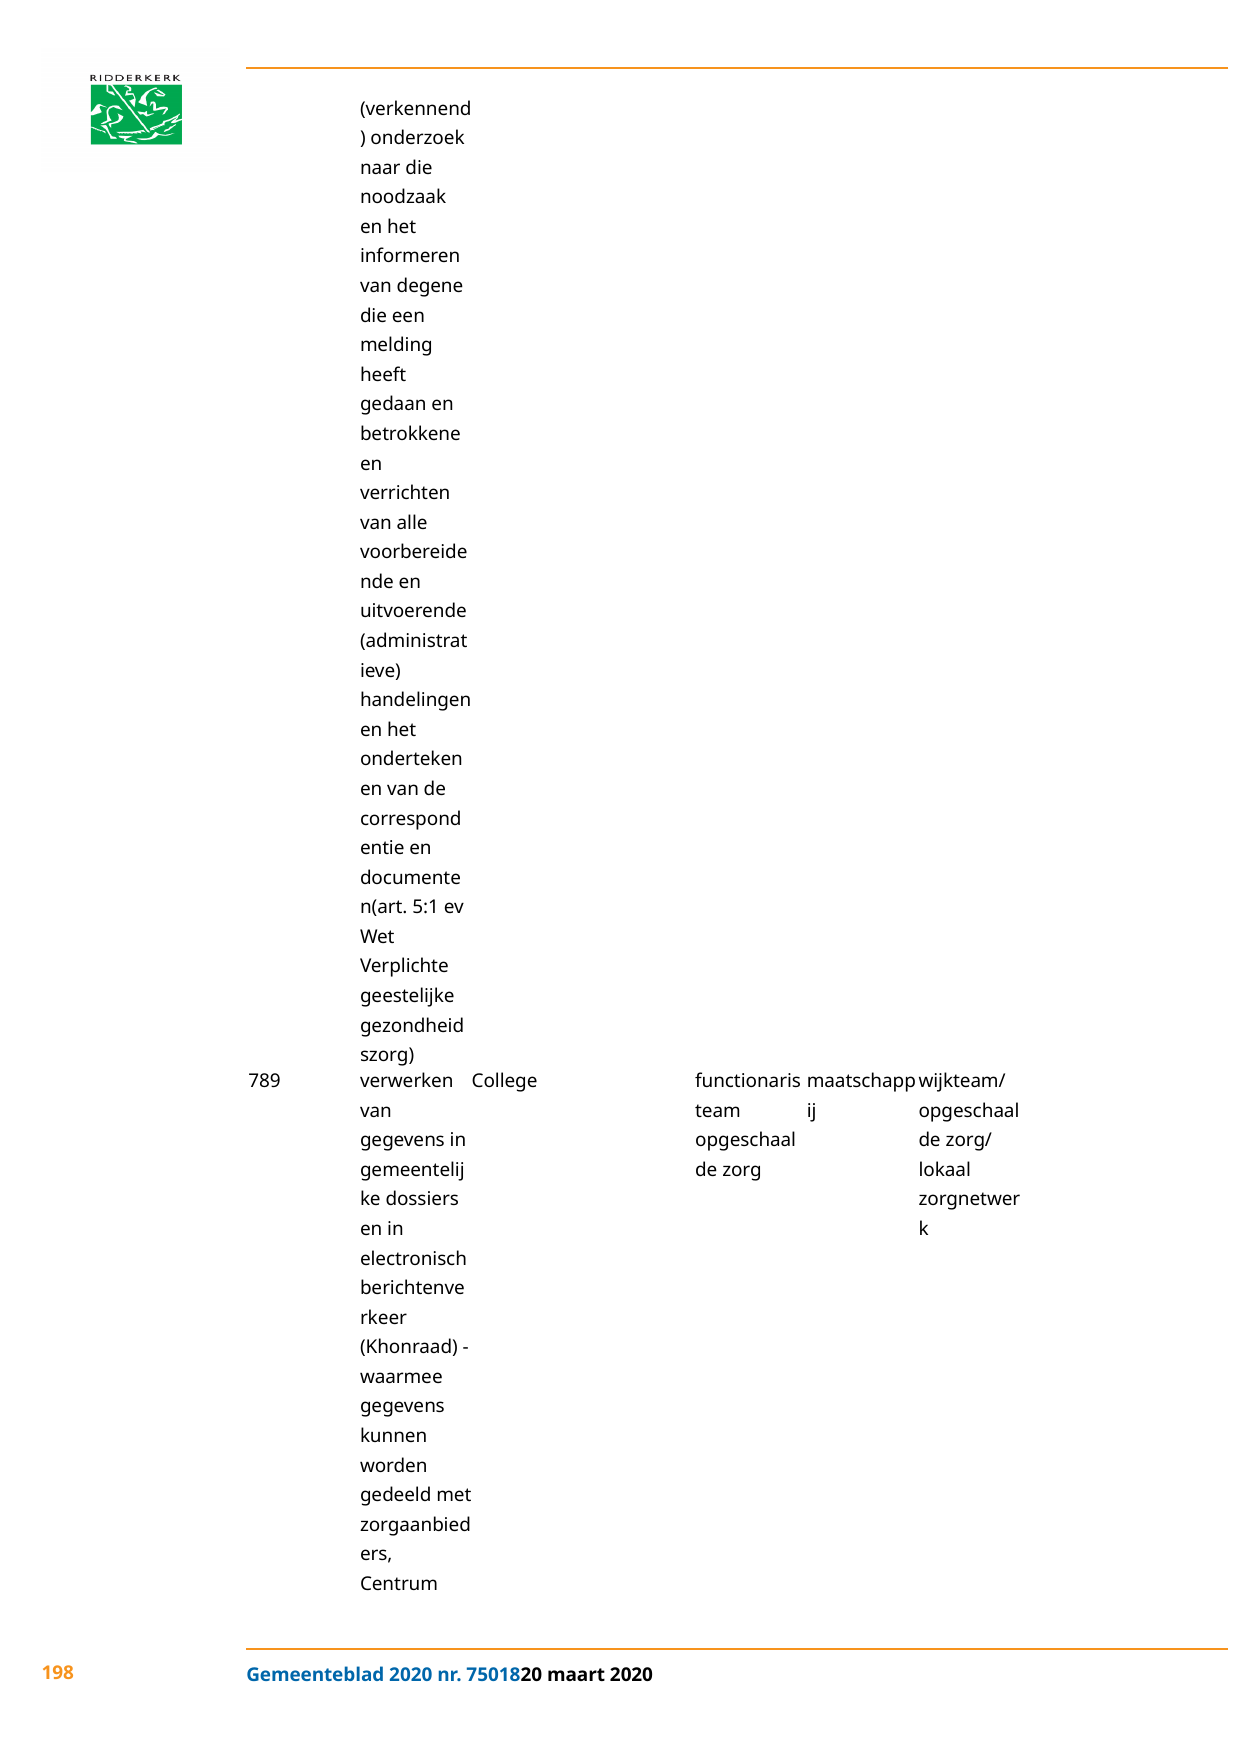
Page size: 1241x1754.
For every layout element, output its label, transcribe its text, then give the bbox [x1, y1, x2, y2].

table_cell College [471, 1067, 583, 1596]
table_cell [918, 95, 1030, 1067]
table_cell [583, 95, 695, 1067]
table_cell [1030, 95, 1152, 1067]
table_cell [471, 95, 583, 1067]
table_cell [248, 95, 360, 1067]
table_cell verwerken van gegevens in gemeentelijke dossiers en in electronisch berichtenverkeer (Khonraad) -waarmee gegevens kunnen worden gedeeld met zorgaanbieders, Centrum [360, 1067, 471, 1596]
table_cell maatschappij [807, 1067, 918, 1596]
table_cell wijkteam/ opgeschaalde zorg/ lokaal zorgnetwerk [918, 1067, 1030, 1596]
table_cell [583, 1067, 695, 1596]
table_cell [807, 95, 918, 1067]
table_cell functionaris team opgeschaalde zorg [695, 1067, 807, 1596]
table_cell [695, 95, 807, 1067]
picture [41, 47, 231, 172]
table_cell 789 [248, 1067, 360, 1596]
table_cell [1030, 1067, 1152, 1596]
table_cell (verkennend) onderzoek naar die noodzaak en het informeren van degene die een melding heeft gedaan en betrokkene en verrichten van alle voorbereidende en uitvoerende (administratieve) handelingen en het ondertekenen van de correspondentie en documenten(art. 5:1 ev Wet Verplichte geestelijke gezondheidszorg) [360, 95, 471, 1067]
